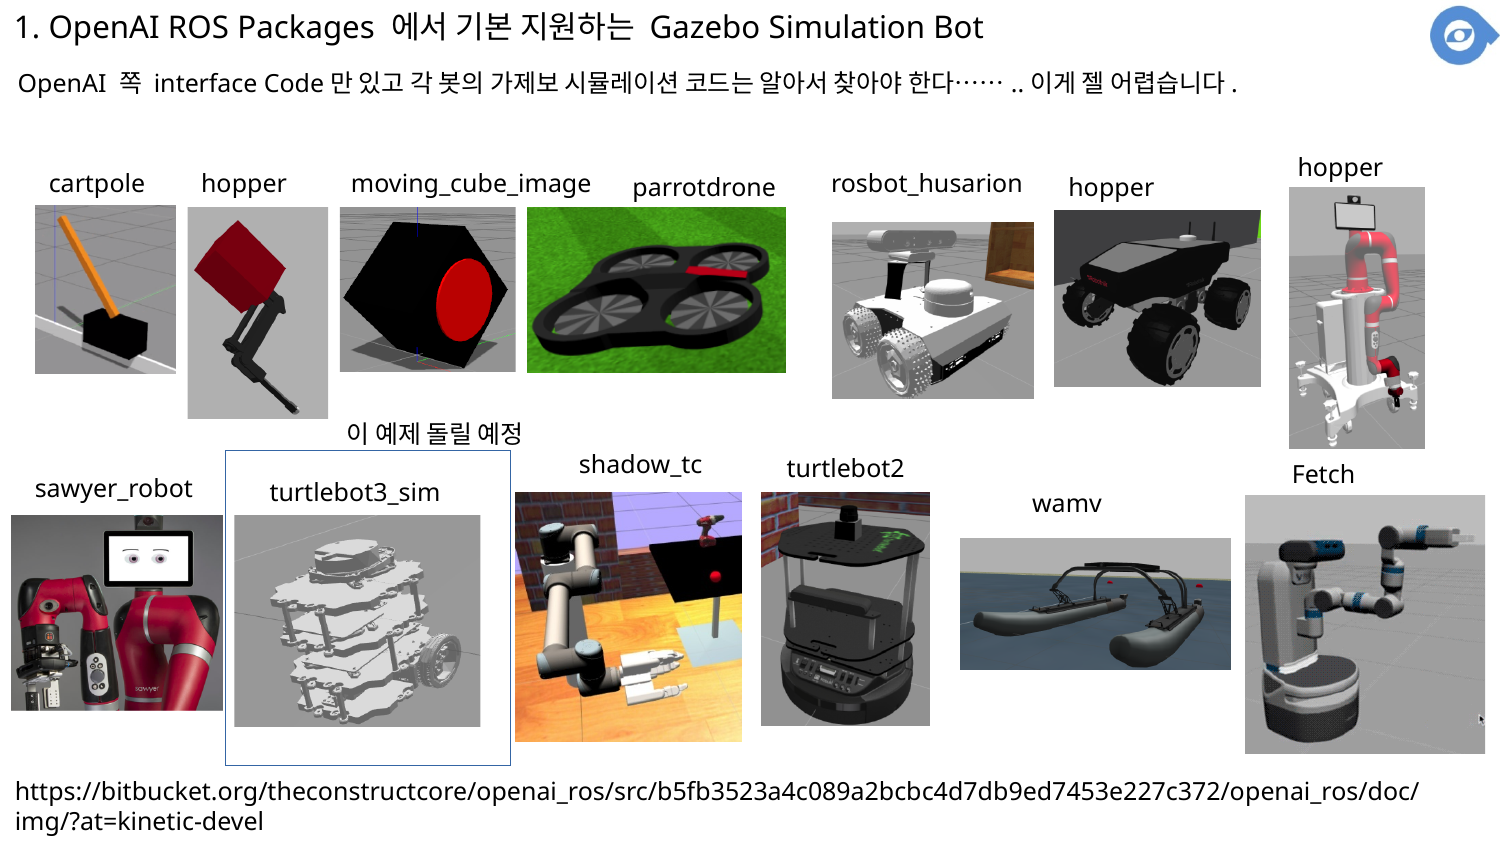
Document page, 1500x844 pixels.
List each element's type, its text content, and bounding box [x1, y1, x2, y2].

text_box wamv [1017, 480, 1143, 526]
text_box https://bitbucket.org/theconstructcore/openai_ros/src/b5fb3523a4c089a2bcbc4d7db9ed7453e227c372/openai_ros/doc/img/?at=kinetic-devel [0, 767, 1500, 843]
text_box cartpole [33, 160, 161, 206]
picture [960, 538, 1231, 670]
text_box hopper [1053, 164, 1169, 209]
picture [187, 207, 329, 419]
text_box OpenAI 쪽 interface Code만 있고 각 봇의 가제보 시뮬레이션 코드는 알아서 찾아야 한다……..이게 젤 어렵습니다. [2, 60, 1366, 105]
text_box Fetch [1277, 450, 1402, 496]
picture [1245, 495, 1486, 754]
picture [234, 515, 481, 727]
picture [339, 207, 516, 372]
text_box parrotdrone [617, 164, 791, 209]
picture [527, 207, 786, 373]
picture [515, 492, 742, 742]
picture [1430, 0, 1500, 70]
text_box rosbot_husarion [816, 160, 1039, 206]
text_box 이 예제 돌릴 예정 [331, 410, 539, 456]
text_box shadow_tc [564, 441, 718, 487]
picture [832, 222, 1034, 399]
picture [11, 515, 223, 711]
text_box moving_cube_image [336, 160, 607, 206]
text_box turtlebot2 [771, 445, 920, 491]
text_box sawyer_robot [20, 465, 209, 510]
text_box hopper [1282, 144, 1399, 190]
text_box 1. OpenAI ROS Packages 에서 기본 지원하는 Gazebo Simulation Bot [0, 0, 1112, 53]
text_box hopper [186, 160, 302, 206]
picture [35, 205, 176, 374]
picture [1054, 210, 1261, 387]
picture [761, 492, 930, 726]
picture [1289, 187, 1425, 449]
text_box turtlebot3_sim [254, 468, 456, 514]
